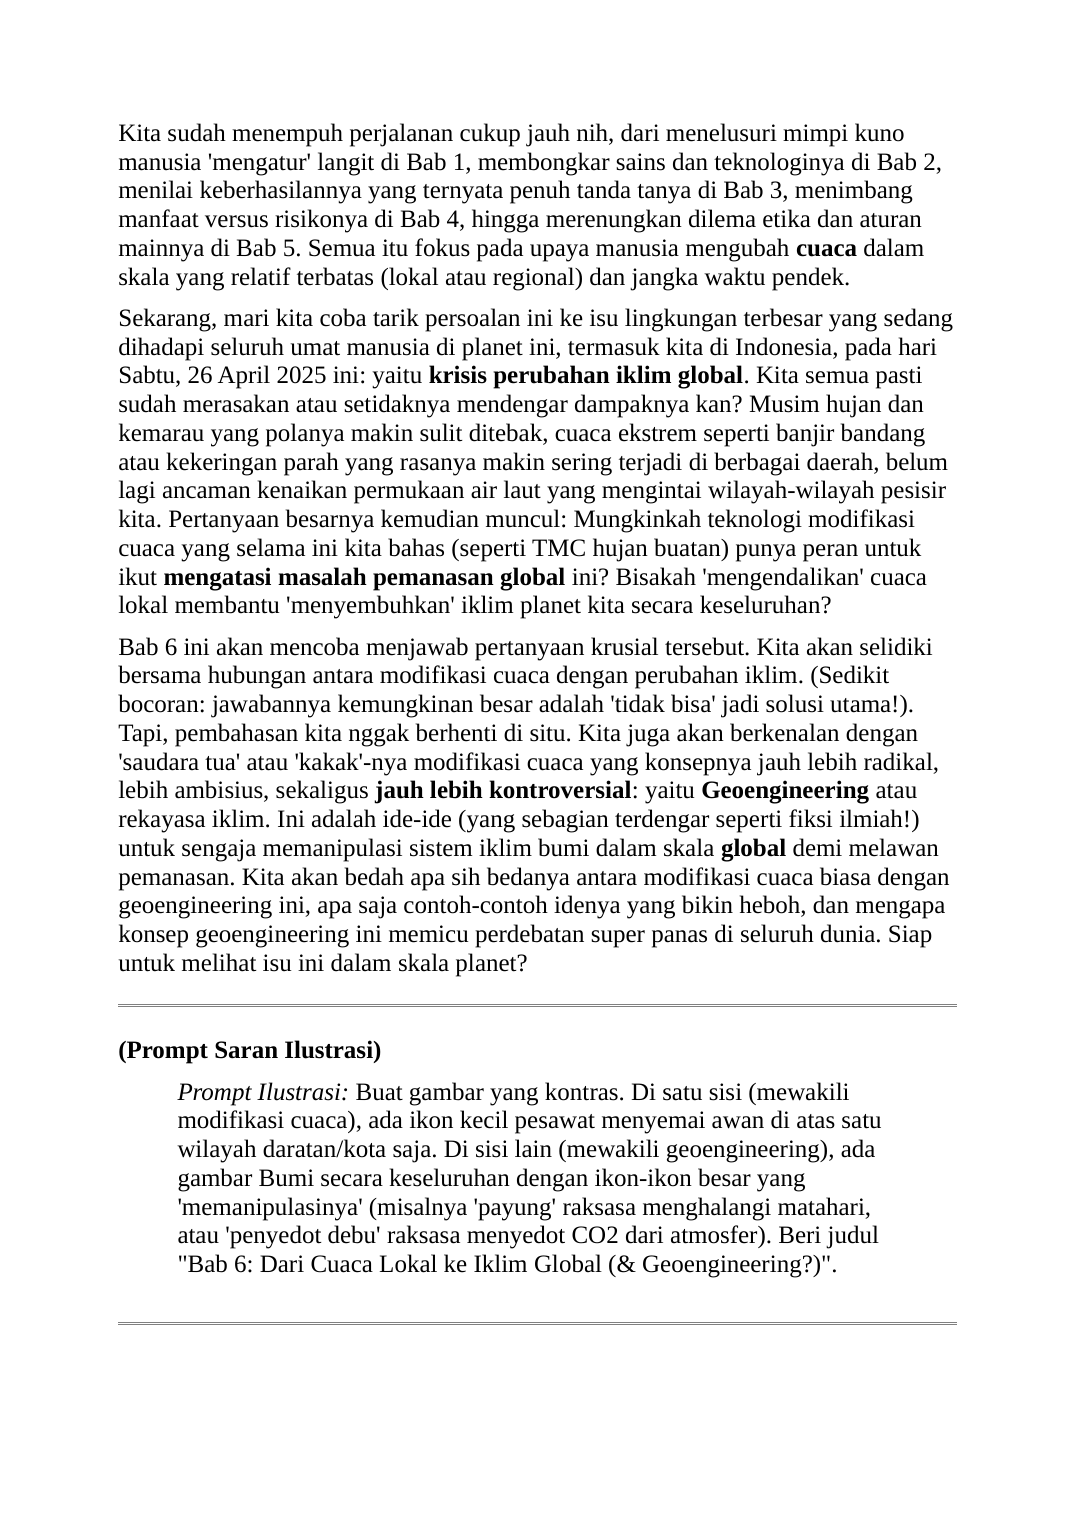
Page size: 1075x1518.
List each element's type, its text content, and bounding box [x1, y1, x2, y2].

text Prompt Ilustrasi: Buat gambar yang kontras. Di satu sisi (mewakili modifikasi cuaca), ada ikon kecil pesawat menyemai awan di atas satu wilayah daratan/kota saja. Di sisi lain (mewakili geoengineering), ada gambar Bumi secara keseluruhan dengan ikon-ikon besar yang 'memanipulasinya' (misalnya 'payung' raksasa menghalangi matahari, atau 'penyedot debu' raksasa menyedot CO2 dari atmosfer). Beri judul "Bab 6: Dari Cuaca Lokal ke Iklim Global (& Geoengineering?)". [177, 1077, 898, 1278]
text (Prompt Saran Ilustrasi) [118, 1036, 957, 1064]
text Bab 6 ini akan mencoba menjawab pertanyaan krusial tersebut. Kita akan selidiki bersama hubungan antara modifikasi cuaca dengan perubahan iklim. (Sedikit bocoran: jawabannya kemungkinan besar adalah 'tidak bisa' jadi solusi utama!). Tapi, pembahasan kita nggak berhenti di situ. Kita juga akan berkenalan dengan 'saudara tua' atau 'kakak'-nya modifikasi cuaca yang konsepnya jauh lebih radikal, lebih ambisius, sekaligus jauh lebih kontroversial: yaitu Geoengineering atau rekayasa iklim. Ini adalah ide-ide (yang sebagian terdengar seperti fiksi ilmiah!) untuk sengaja memanipulasi sistem iklim bumi dalam skala global demi melawan pemanasan. Kita akan bedah apa sih bedanya antara modifikasi cuaca biasa dengan geoengineering ini, apa saja contoh-contoh idenya yang bikin heboh, dan mengapa konsep geoengineering ini memicu perdebatan super panas di seluruh dunia. Siap untuk melihat isu ini dalam skala planet? [118, 632, 957, 977]
text Kita sudah menempuh perjalanan cukup jauh nih, dari menelusuri mimpi kuno manusia 'mengatur' langit di Bab 1, membongkar sains dan teknologinya di Bab 2, menilai keberhasilannya yang ternyata penuh tanda tanya di Bab 3, menimbang manfaat versus risikonya di Bab 4, hingga merenungkan dilema etika dan aturan mainnya di Bab 5. Semua itu fokus pada upaya manusia mengubah cuaca dalam skala yang relatif terbatas (lokal atau regional) dan jangka waktu pendek. [118, 118, 957, 291]
text Sekarang, mari kita coba tarik persoalan ini ke isu lingkungan terbesar yang sedang dihadapi seluruh umat manusia di planet ini, termasuk kita di Indonesia, pada hari Sabtu, 26 April 2025 ini: yaitu krisis perubahan iklim global. Kita semua pasti sudah merasakan atau setidaknya mendengar dampaknya kan? Musim hujan dan kemarau yang polanya makin sulit ditebak, cuaca ekstrem seperti banjir bandang atau kekeringan parah yang rasanya makin sering terjadi di berbagai daerah, belum lagi ancaman kenaikan permukaan air laut yang mengintai wilayah-wilayah pesisir kita. Pertanyaan besarnya kemudian muncul: Mungkinkah teknologi modifikasi cuaca yang selama ini kita bahas (seperti TMC hujan buatan) punya peran untuk ikut mengatasi masalah pemanasan global ini? Bisakah 'mengendalikan' cuaca lokal membantu 'menyembuhkan' iklim planet kita secara keseluruhan? [118, 303, 957, 619]
